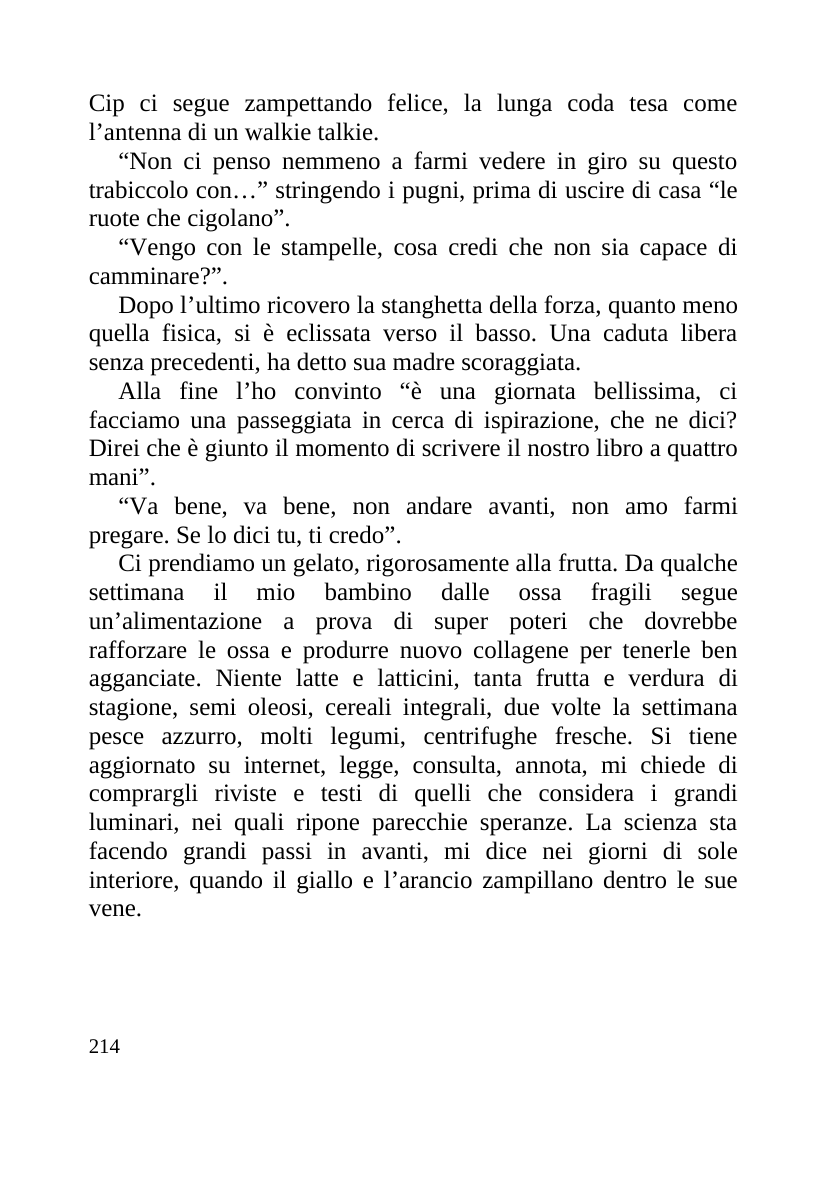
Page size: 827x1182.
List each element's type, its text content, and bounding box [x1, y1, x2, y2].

text “Non ci penso nemmeno a farmi vedere in giro su questo trabiccolo con…” stringendo i pugni, prima di uscire di casa “le ruote che cigolano”. [88, 146, 738, 232]
text “Vengo con le stampelle, cosa credi che non sia capace di camminare?”. [88, 232, 738, 290]
text “Va bene, va bene, non andare avanti, non amo farmi pregare. Se lo dici tu, ti credo”. [88, 491, 738, 548]
text Ci prendiamo un gelato, rigorosamente alla frutta. Da qualche settimana il mio bambino dalle ossa fragili segue un’alimentazione a prova di super poteri che dovrebbe rafforzare le ossa e produrre nuovo collagene per tenerle ben agganciate. Niente latte e latticini, tanta frutta e verdura di stagione, semi oleosi, cereali integrali, due volte la settimana pesce azzurro, molti legumi, centrifughe fresche. Si tiene aggiornato su internet, legge, consulta, annota, mi chiede di comprargli riviste e testi di quelli che considera i grandi luminari, nei quali ripone parecchie speranze. La scienza sta facendo grandi passi in avanti, mi dice nei giorni di sole interiore, quando il giallo e l’arancio zampillano dentro le sue vene. [88, 548, 738, 922]
text Cip ci segue zampettando felice, la lunga coda tesa come l’antenna di un walkie talkie. [88, 88, 738, 146]
text Alla fine l’ho convinto “è una giornata bellissima, ci facciamo una passeggiata in cerca di ispirazione, che ne dici? Direi che è giunto il momento di scrivere il nostro libro a quattro mani”. [88, 376, 738, 491]
text Dopo l’ultimo ricovero la stanghetta della forza, quanto meno quella fisica, si è eclissata verso il basso. Una caduta libera senza precedenti, ha detto sua madre scoraggiata. [88, 290, 738, 376]
